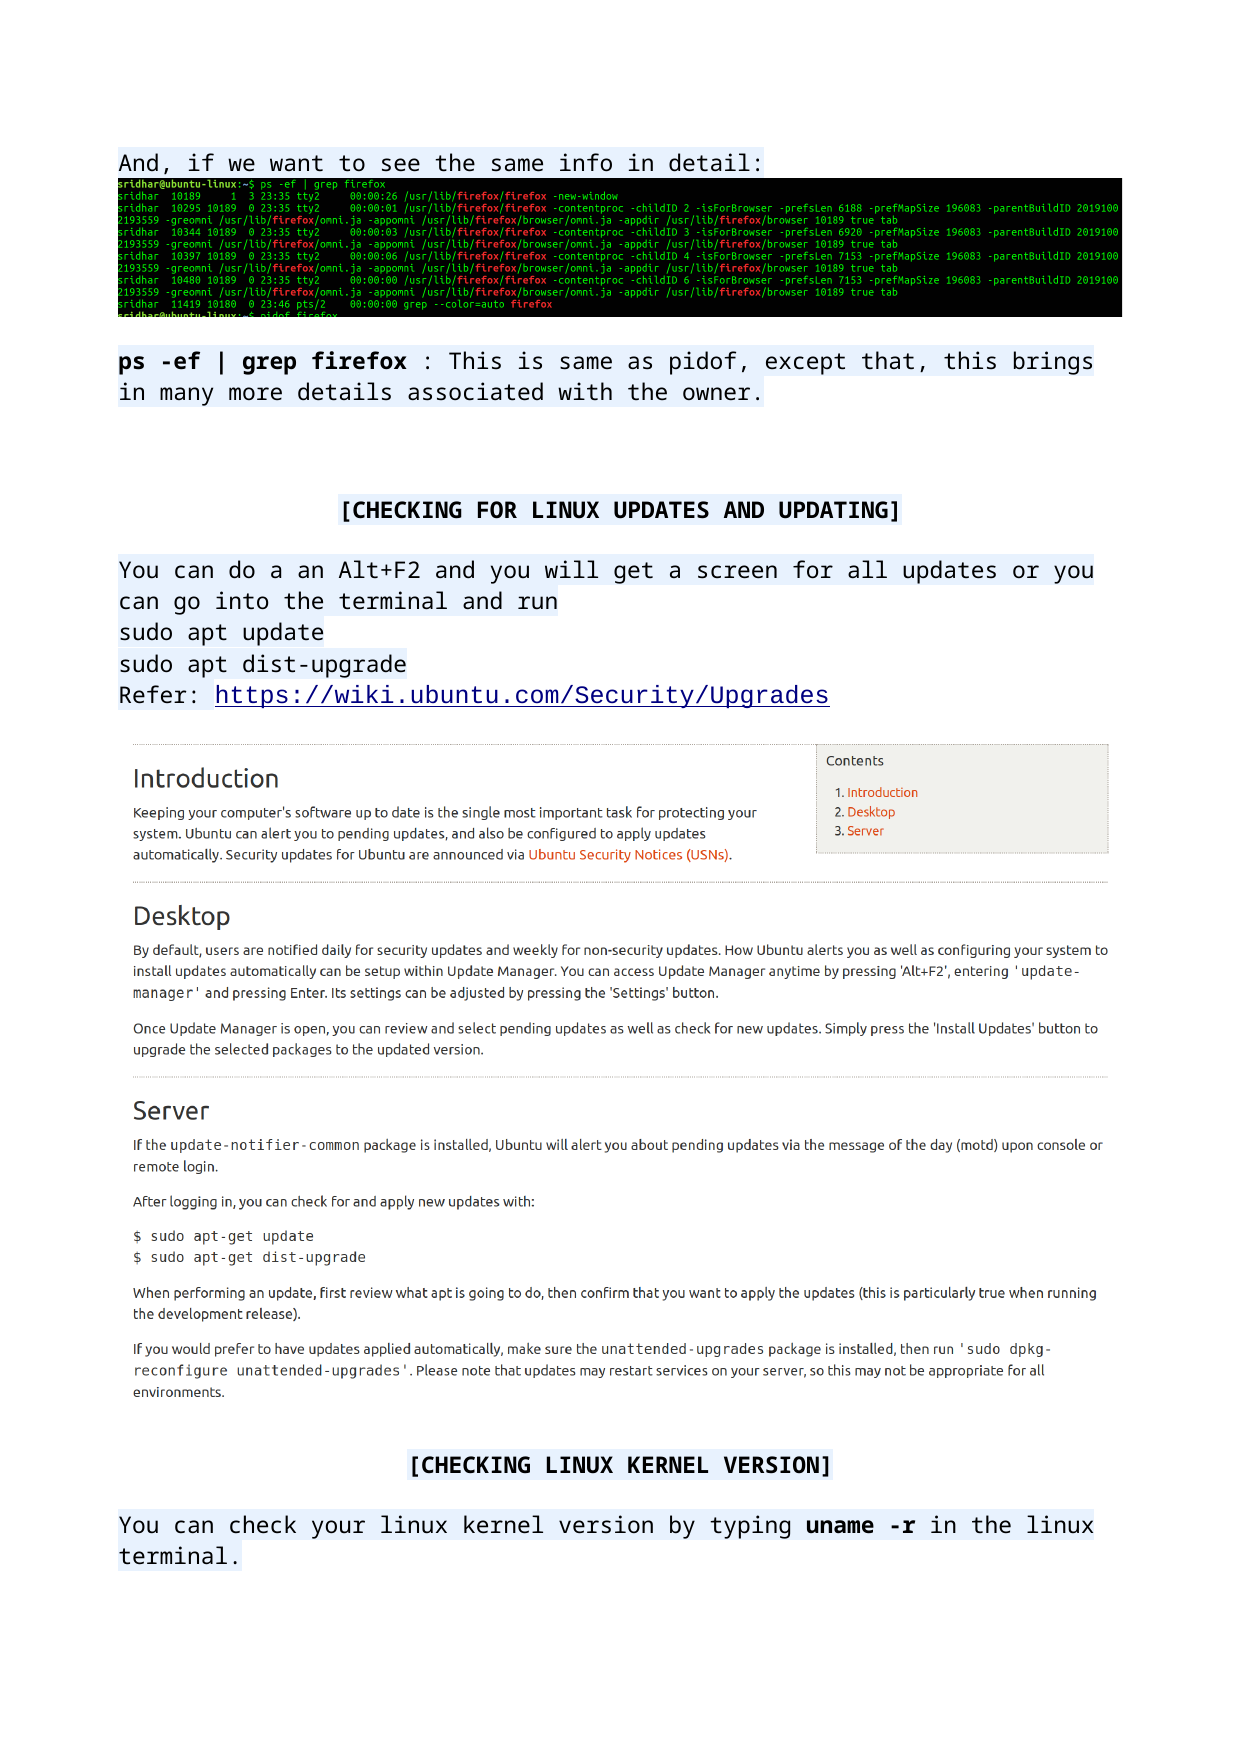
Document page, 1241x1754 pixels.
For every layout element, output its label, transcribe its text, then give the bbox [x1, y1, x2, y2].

text [CHECKING LINUX KERNEL VERSION] [118, 1449, 1122, 1480]
text [CHECKING FOR LINUX UPDATES AND UPDATING] [118, 494, 1122, 525]
text sudo apt update [118, 616, 1122, 647]
text Refer: https://wiki.ubuntu.com/Security/Upgrades [118, 679, 1122, 711]
text And, if we want to see the same info in detail: [118, 147, 1122, 178]
picture [118, 739, 1123, 1420]
text sudo apt dist-upgrade [118, 647, 1122, 679]
text You can do a an Alt+F2 and you will get a screen for all updates or you can go into the terminal and run [118, 554, 1122, 616]
text ps -ef | grep firefox : This is same as pidof, except that, this brings in many more details associated with the owner. [118, 345, 1122, 407]
text You can check your linux kernel version by typing uname -r in the linux terminal. [118, 1509, 1122, 1571]
picture [118, 178, 1123, 317]
